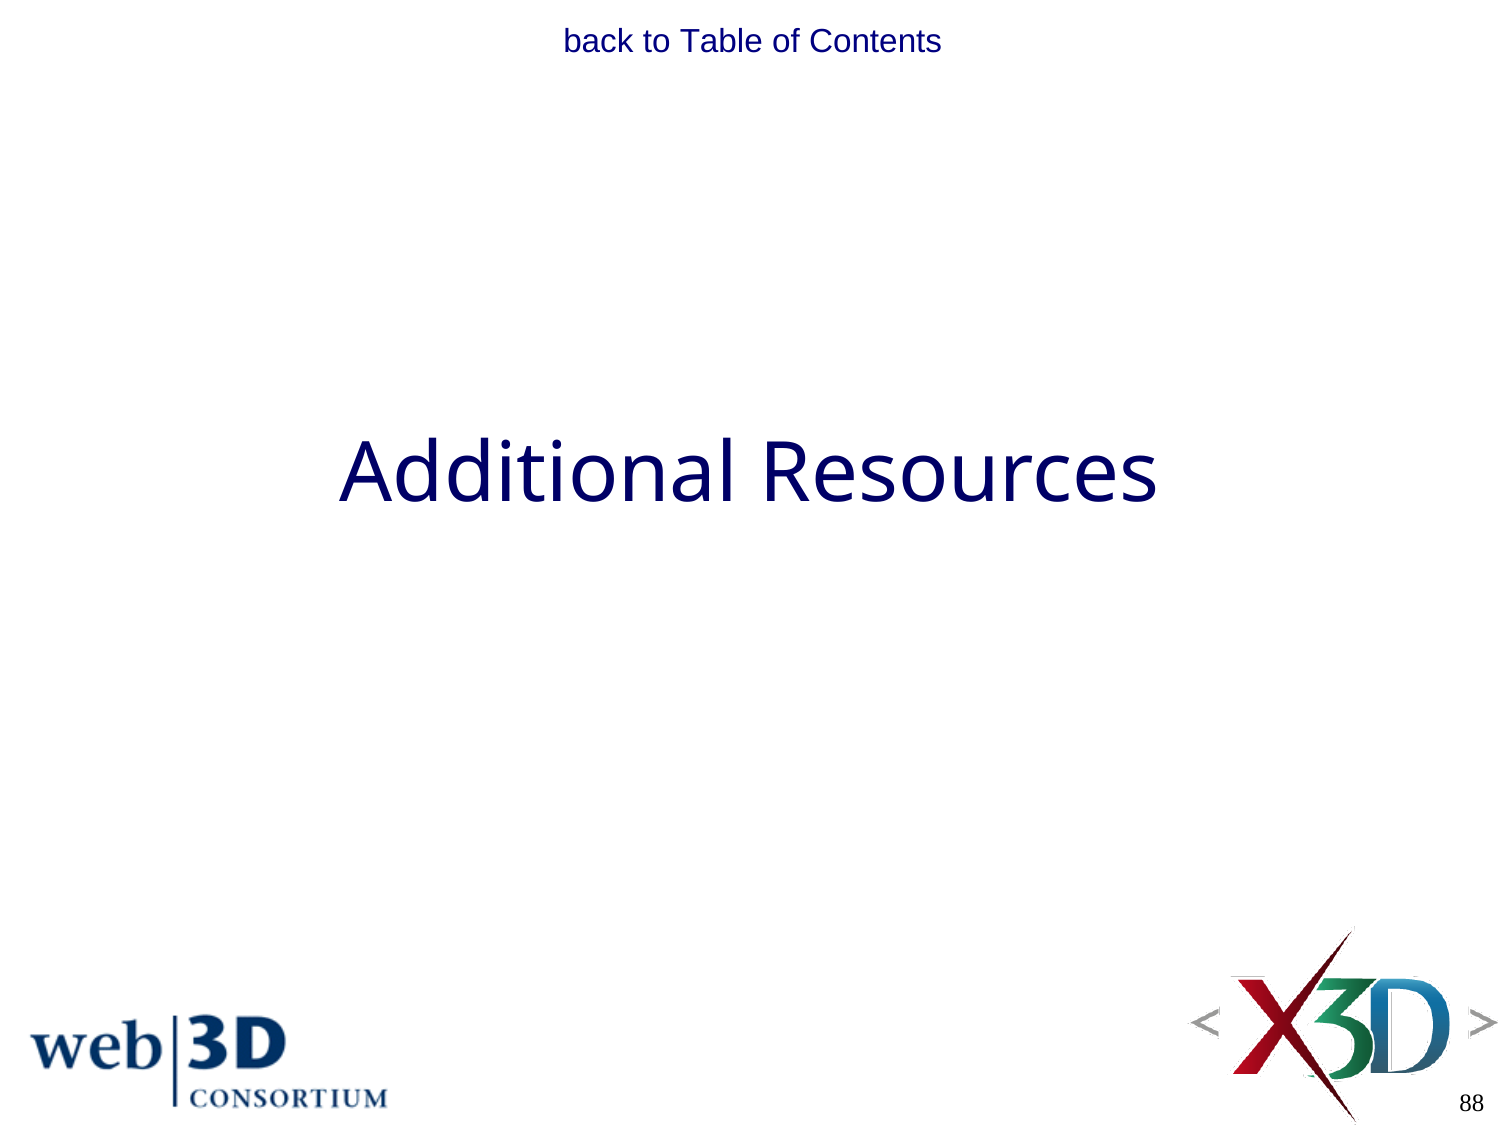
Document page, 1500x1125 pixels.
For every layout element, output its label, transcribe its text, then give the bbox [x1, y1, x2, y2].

title Additional Resources [112, 374, 1388, 563]
picture [1187, 926, 1500, 1125]
picture [12, 998, 413, 1118]
text_box back to Table of Contents [548, 14, 958, 68]
